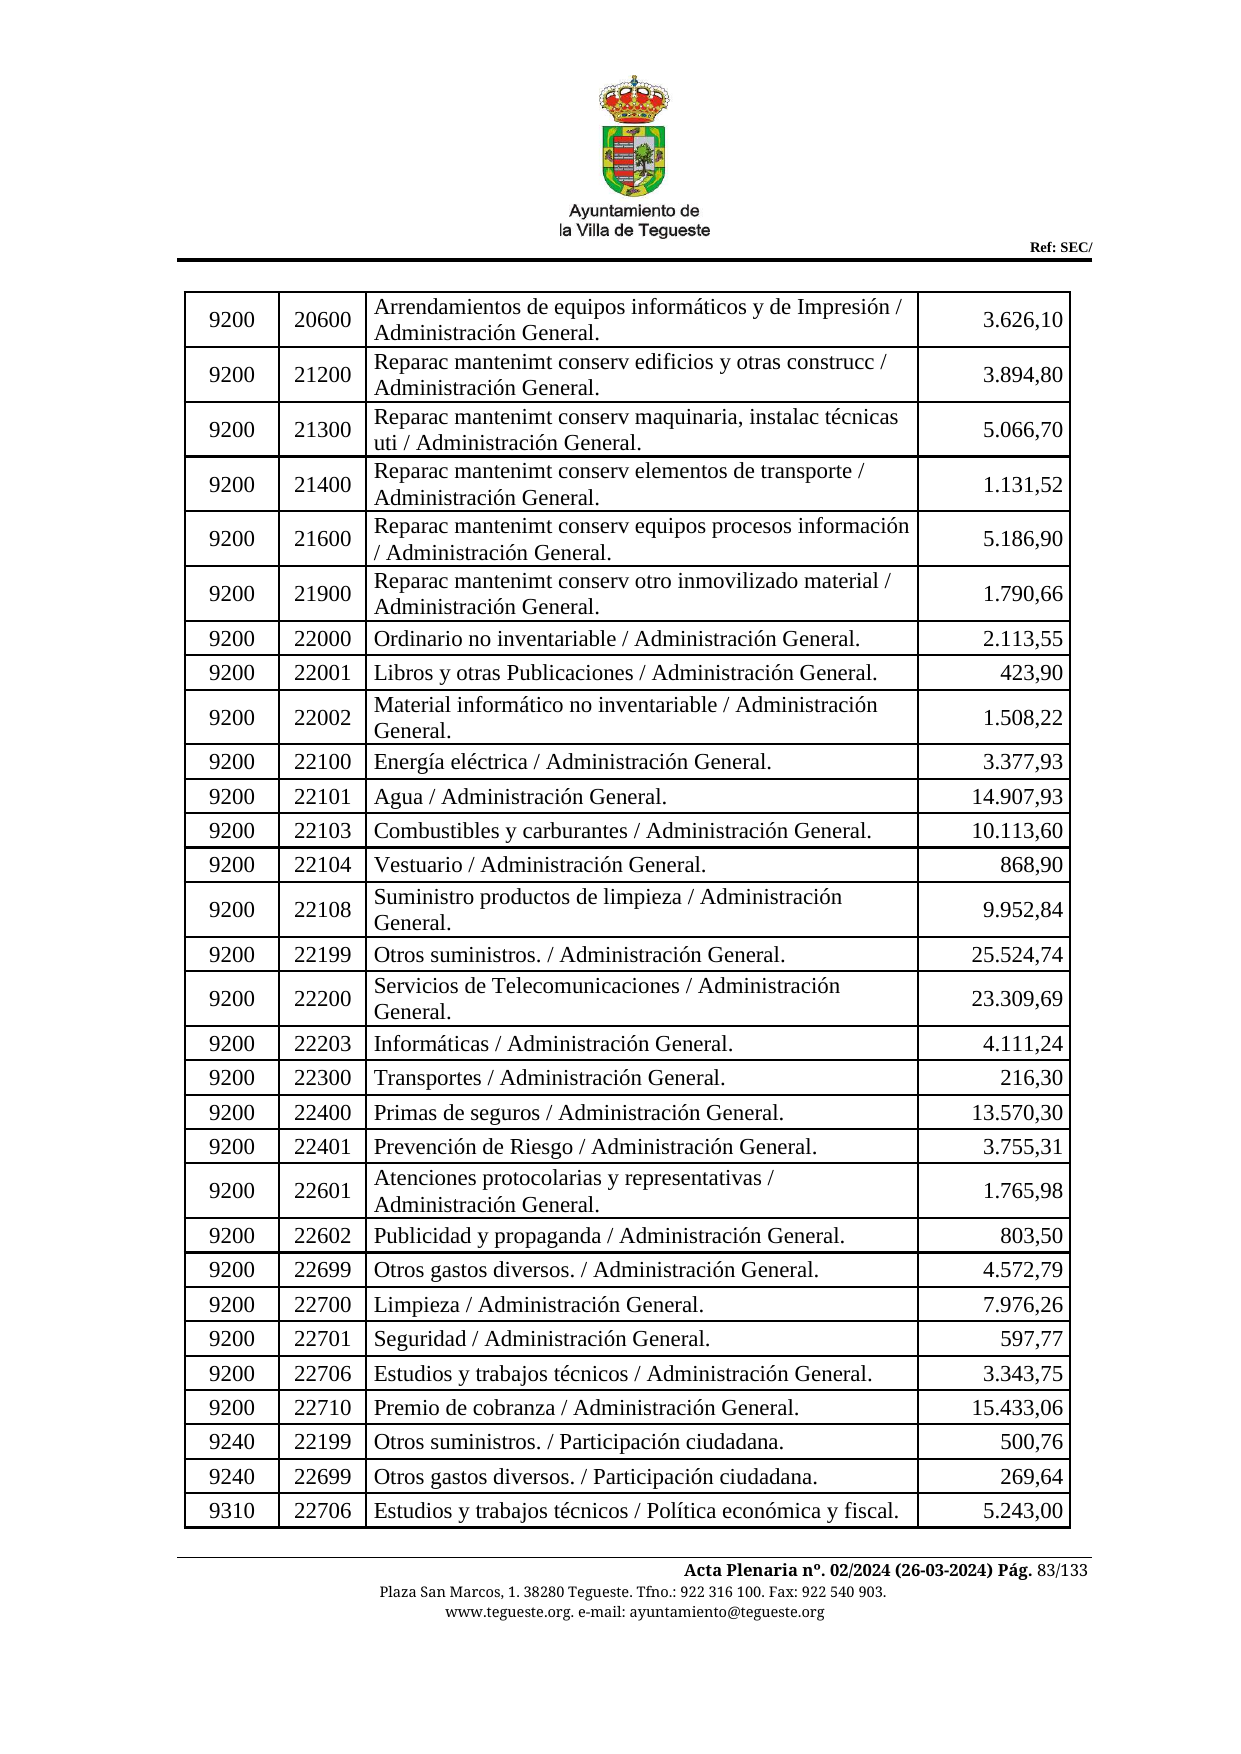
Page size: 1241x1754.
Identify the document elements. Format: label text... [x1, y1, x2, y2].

table_cell Servicios de Telecomunicaciones / Administración General. [367, 972, 917, 1025]
table_cell 500,76 [919, 1425, 1069, 1458]
table_cell 9200 [186, 1357, 278, 1389]
table_cell Suministro productos de limpieza / Administración General. [367, 883, 917, 936]
table_cell Limpieza / Administración General. [367, 1288, 917, 1320]
table_cell 22108 [280, 883, 365, 936]
table_cell 9200 [186, 512, 278, 565]
table_cell Estudios y trabajos técnicos / Política económica y fiscal. [367, 1494, 917, 1526]
table_cell 9200 [186, 691, 278, 743]
table_cell 9200 [186, 1391, 278, 1423]
table_cell 22002 [280, 691, 365, 743]
table_cell 15.433,06 [919, 1391, 1069, 1423]
table_cell 1.131,52 [919, 458, 1069, 510]
table_cell 5.243,00 [919, 1494, 1069, 1526]
table_cell Reparac mantenimt conserv edificios y otras construcc / Administración General. [367, 348, 917, 401]
table_cell 25.524,74 [919, 938, 1069, 970]
table_cell 9310 [186, 1494, 278, 1526]
table_cell Energía eléctrica / Administración General. [367, 745, 917, 778]
table_cell 7.976,26 [919, 1288, 1069, 1320]
table_cell Reparac mantenimt conserv maquinaria, instalac técnicas uti / Administración General. [367, 403, 917, 455]
table_cell 22199 [280, 1425, 365, 1458]
table_cell 9200 [186, 656, 278, 688]
table_cell 9200 [186, 1061, 278, 1093]
table_cell 23.309,69 [919, 972, 1069, 1025]
table_cell 22601 [280, 1164, 365, 1217]
table_cell 269,64 [919, 1460, 1069, 1492]
table_cell 22300 [280, 1061, 365, 1093]
table_cell 3.894,80 [919, 348, 1069, 401]
table_cell 9200 [186, 814, 278, 846]
table_cell 5.066,70 [919, 403, 1069, 455]
table_cell Libros y otras Publicaciones / Administración General. [367, 656, 917, 688]
table_cell 216,30 [919, 1061, 1069, 1093]
table_cell 9240 [186, 1460, 278, 1492]
table_cell 21900 [280, 567, 365, 620]
table_cell 9200 [186, 1096, 278, 1128]
table_cell 21600 [280, 512, 365, 565]
table_cell 9240 [186, 1425, 278, 1458]
table_cell 9200 [186, 972, 278, 1025]
table_cell 1.765,98 [919, 1164, 1069, 1217]
table_cell Premio de cobranza / Administración General. [367, 1391, 917, 1423]
table_cell 423,90 [919, 656, 1069, 688]
table_cell Material informático no inventariable / Administración General. [367, 691, 917, 743]
table_cell 22203 [280, 1027, 365, 1059]
table_cell Reparac mantenimt conserv otro inmovilizado material / Administración General. [367, 567, 917, 620]
table_cell 9200 [186, 1130, 278, 1162]
table_cell 3.755,31 [919, 1130, 1069, 1162]
table_cell Publicidad y propaganda / Administración General. [367, 1219, 917, 1251]
table_cell 9.952,84 [919, 883, 1069, 936]
table_cell 9200 [186, 403, 278, 455]
table_cell 21400 [280, 458, 365, 510]
table_cell 9200 [186, 458, 278, 510]
table_cell 1.790,66 [919, 567, 1069, 620]
table_cell 22400 [280, 1096, 365, 1128]
table_cell Primas de seguros / Administración General. [367, 1096, 917, 1128]
table_cell Reparac mantenimt conserv equipos procesos información / Administración General. [367, 512, 917, 565]
table_cell 21200 [280, 348, 365, 401]
table_cell 22104 [280, 849, 365, 881]
table_cell Seguridad / Administración General. [367, 1322, 917, 1354]
table_cell 3.343,75 [919, 1357, 1069, 1389]
table_cell 22699 [280, 1254, 365, 1286]
table_cell 9200 [186, 1322, 278, 1354]
table_cell Otros suministros. / Participación ciudadana. [367, 1425, 917, 1458]
table_cell 22100 [280, 745, 365, 778]
table_cell Atenciones protocolarias y representativas / Administración General. [367, 1164, 917, 1217]
table_cell Agua / Administración General. [367, 780, 917, 812]
table_cell 9200 [186, 1219, 278, 1251]
table_cell Estudios y trabajos técnicos / Administración General. [367, 1357, 917, 1389]
table_cell 597,77 [919, 1322, 1069, 1354]
table_cell 22710 [280, 1391, 365, 1423]
table_cell Ordinario no inventariable / Administración General. [367, 622, 917, 654]
table_cell 22101 [280, 780, 365, 812]
table_cell 22706 [280, 1357, 365, 1389]
table_cell Otros suministros. / Administración General. [367, 938, 917, 970]
table_cell 9200 [186, 745, 278, 778]
table_cell 22706 [280, 1494, 365, 1526]
table_cell 22199 [280, 938, 365, 970]
table_cell 22103 [280, 814, 365, 846]
table_cell 22701 [280, 1322, 365, 1354]
table_cell 22699 [280, 1460, 365, 1492]
table_cell Otros gastos diversos. / Participación ciudadana. [367, 1460, 917, 1492]
table_cell 9200 [186, 938, 278, 970]
table_cell 1.508,22 [919, 691, 1069, 743]
table_cell 4.572,79 [919, 1254, 1069, 1286]
table_cell Otros gastos diversos. / Administración General. [367, 1254, 917, 1286]
table_cell 22200 [280, 972, 365, 1025]
table_cell 9200 [186, 348, 278, 401]
table_cell 9200 [186, 1164, 278, 1217]
table_cell 9200 [186, 622, 278, 654]
table_cell 9200 [186, 1027, 278, 1059]
table_cell Arrendamientos de equipos informáticos y de Impresión / Administración General. [367, 293, 917, 346]
table_cell 20600 [280, 293, 365, 346]
table_cell 22602 [280, 1219, 365, 1251]
table_cell 9200 [186, 883, 278, 936]
table_cell Prevención de Riesgo / Administración General. [367, 1130, 917, 1162]
table_cell 3.377,93 [919, 745, 1069, 778]
table_cell 9200 [186, 780, 278, 812]
table_cell 22000 [280, 622, 365, 654]
table_cell 10.113,60 [919, 814, 1069, 846]
table_cell 14.907,93 [919, 780, 1069, 812]
table_cell 21300 [280, 403, 365, 455]
table_cell Reparac mantenimt conserv elementos de transporte / Administración General. [367, 458, 917, 510]
table_cell 9200 [186, 293, 278, 346]
table_cell 5.186,90 [919, 512, 1069, 565]
table_cell Informáticas / Administración General. [367, 1027, 917, 1059]
table_cell Transportes / Administración General. [367, 1061, 917, 1093]
table_cell 13.570,30 [919, 1096, 1069, 1128]
table_cell 22001 [280, 656, 365, 688]
table_cell 9200 [186, 567, 278, 620]
table_cell 4.111,24 [919, 1027, 1069, 1059]
table_cell Vestuario / Administración General. [367, 849, 917, 881]
table_cell 9200 [186, 1288, 278, 1320]
table_cell 803,50 [919, 1219, 1069, 1251]
table_cell 3.626,10 [919, 293, 1069, 346]
table_cell Combustibles y carburantes / Administración General. [367, 814, 917, 846]
table_cell 868,90 [919, 849, 1069, 881]
table_cell 22401 [280, 1130, 365, 1162]
table_cell 22700 [280, 1288, 365, 1320]
table_cell 2.113,55 [919, 622, 1069, 654]
table_cell 9200 [186, 849, 278, 881]
table_cell 9200 [186, 1254, 278, 1286]
